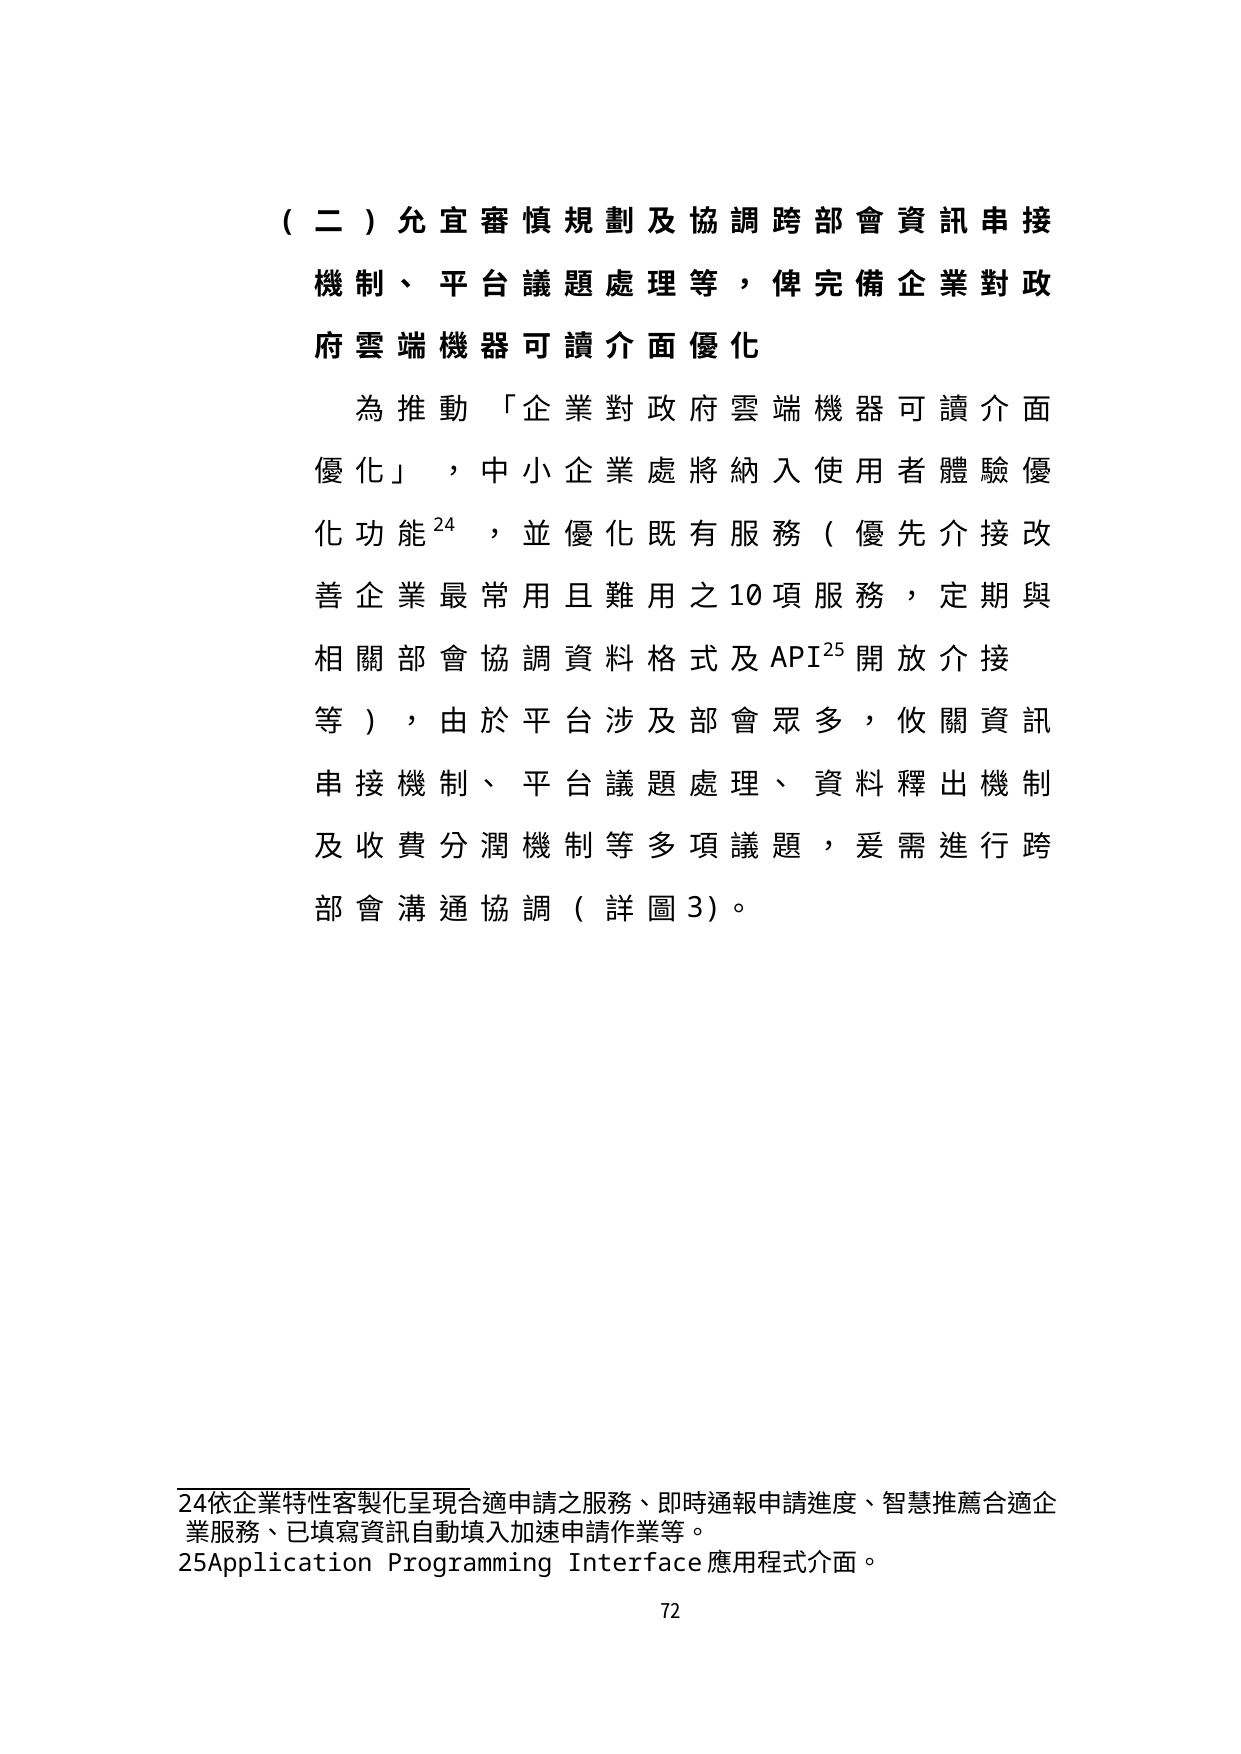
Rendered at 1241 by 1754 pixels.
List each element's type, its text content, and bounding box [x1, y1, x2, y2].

text Application Programming Interface應用程式介面。 [177, 1548, 1063, 1577]
text 為推動「企業對政府雲端機器可讀介面優化」，中小企業處將納入使用者體驗優化功能，並優化既有服務(優先介接改善企業最常用且難用之10項服務，定期與相關部會協調資料格式及API開放介接等)，由於平台涉及部會眾多，攸關資訊串接機制、平台議題處理、資料釋出機制及收費分潤機制等多項議題，爰需進行跨部會溝通協調(詳圖3)。 [271, 365, 1058, 927]
text 依企業特性客製化呈現合適申請之服務、即時通報申請進度、智慧推薦合適企業服務、已填寫資訊自動填入加速申請作業等。 [177, 1489, 1063, 1548]
text (二)允宜審慎規劃及協調跨部會資訊串接機制、平台議題處理等，俾完備企業對政府雲端機器可讀介面優化 [242, 177, 1058, 365]
